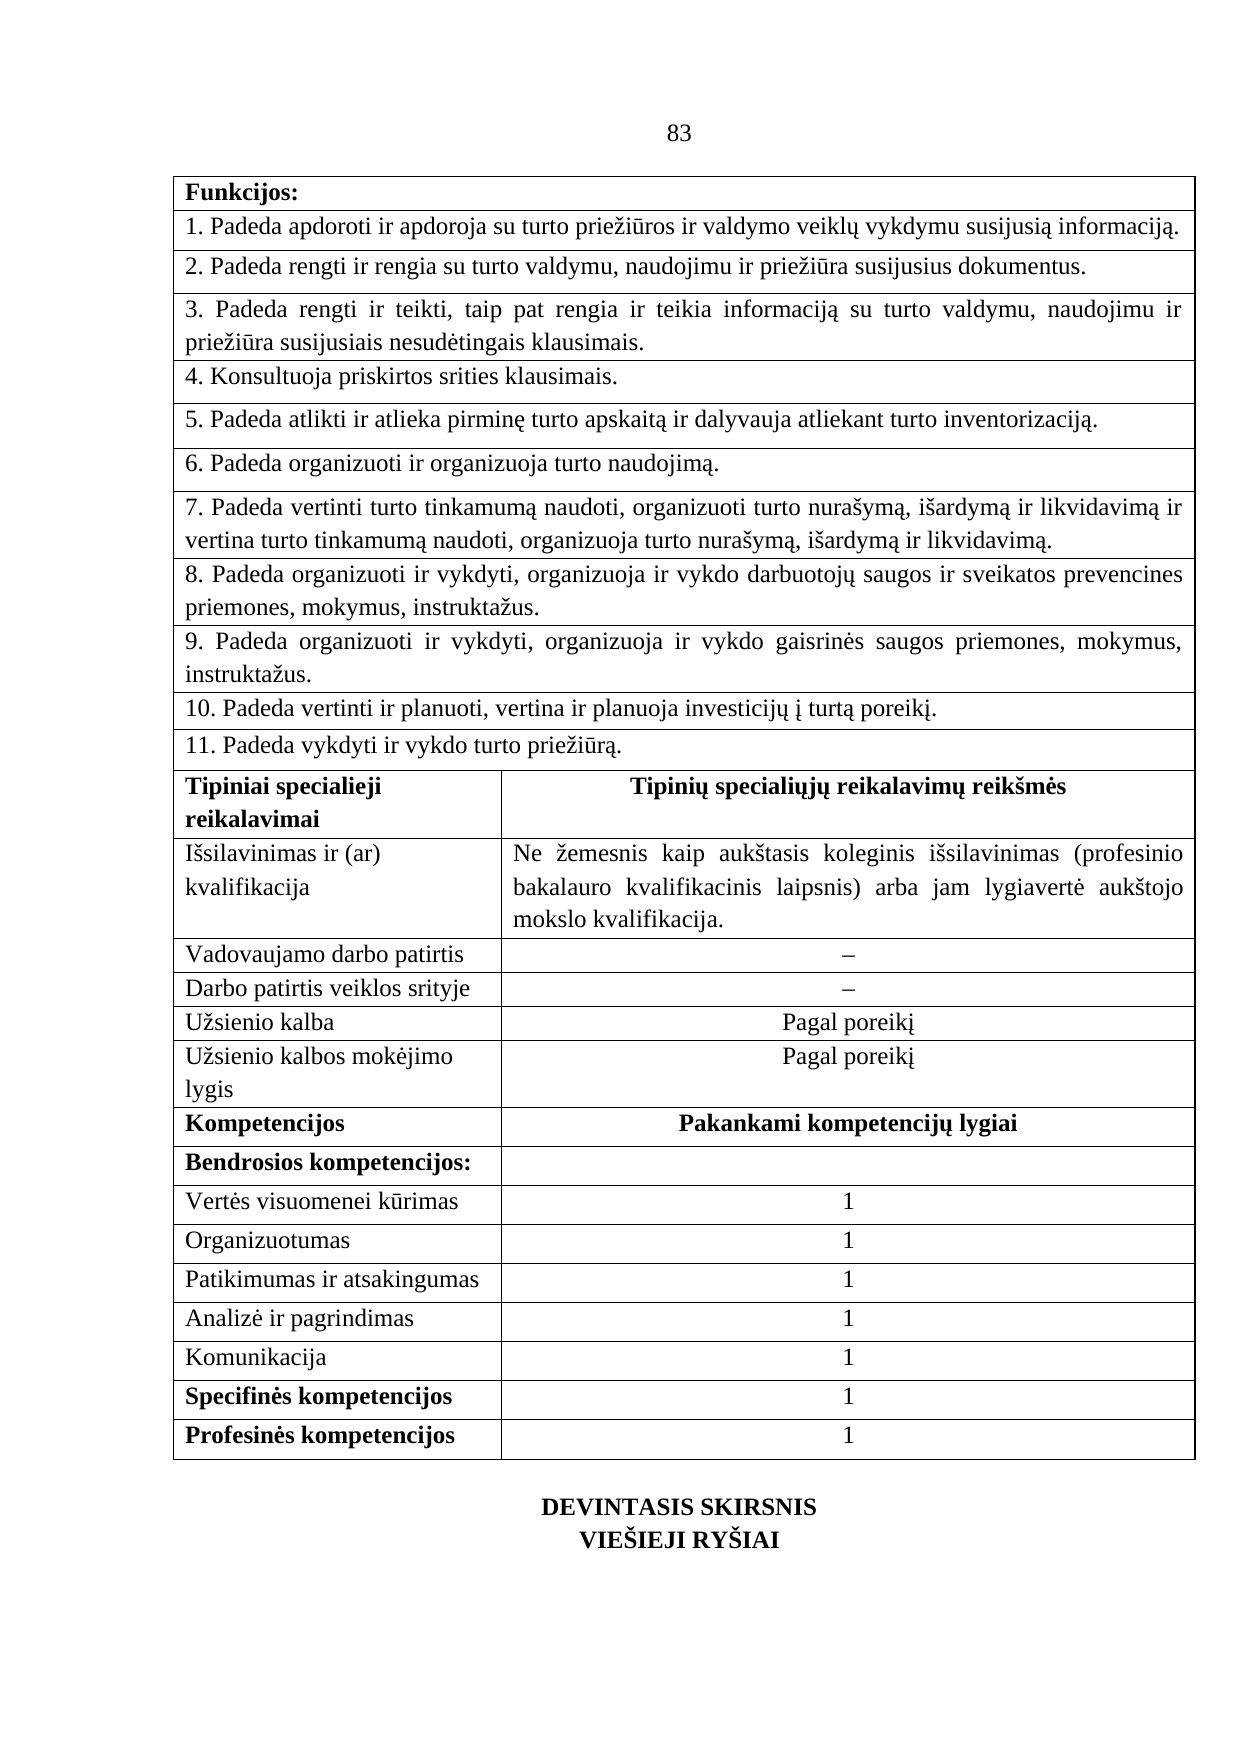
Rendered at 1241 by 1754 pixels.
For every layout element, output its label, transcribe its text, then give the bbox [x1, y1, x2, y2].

table_cell Tipiniai specialieji reikalavimai [174, 771, 501, 837]
table_cell – [502, 939, 1194, 972]
table_cell Patikimumas ir atsakingumas [174, 1264, 501, 1302]
table_cell 7. Padeda vertinti turto tinkamumą naudoti, organizuoti turto nurašymą, išardymą ir likvidavimą ir vertina turto tinkamumą naudoti, organizuoja turto nurašymą, išardymą ir likvidavimą. [174, 492, 1194, 558]
table_cell 1 [502, 1381, 1194, 1419]
table_cell Kompetencijos [174, 1108, 501, 1146]
table_cell [502, 1147, 1194, 1185]
table_cell Analizė ir pagrindimas [174, 1303, 501, 1341]
table_cell 1 [502, 1225, 1194, 1263]
table_cell 1 [502, 1420, 1194, 1458]
table_cell Pakankami kompetencijų lygiai [502, 1108, 1194, 1146]
table_cell 9. Padeda organizuoti ir vykdyti, organizuoja ir vykdo gaisrinės saugos priemones, mokymus, instruktažus. [174, 626, 1194, 692]
table_cell 4. Konsultuoja priskirtos srities klausimais. [174, 361, 1194, 403]
table_cell Komunikacija [174, 1342, 501, 1380]
table_cell Specifinės kompetencijos [174, 1381, 501, 1419]
table_cell Bendrosios kompetencijos: [174, 1147, 501, 1185]
table_cell 1 [502, 1264, 1194, 1302]
table_cell Profesinės kompetencijos [174, 1420, 501, 1458]
table_cell 10. Padeda vertinti ir planuoti, vertina ir planuoja investicijų į turtą poreikį. [174, 693, 1194, 729]
table_cell 5. Padeda atlikti ir atlieka pirminę turto apskaitą ir dalyvauja atliekant turto inventorizaciją. [174, 404, 1194, 447]
table_cell – [502, 973, 1194, 1006]
table_cell Darbo patirtis veiklos srityje [174, 973, 501, 1006]
text DEVINTASIS SKIRSNIS [177, 1492, 1181, 1521]
text VIEŠIEJI RYŠIAI [177, 1526, 1181, 1554]
table_cell Funkcijos: [174, 177, 1194, 210]
table_cell 11. Padeda vykdyti ir vykdo turto priežiūrą. [174, 730, 1194, 770]
table_cell Vadovaujamo darbo patirtis [174, 939, 501, 972]
table_cell Vertės visuomenei kūrimas [174, 1186, 501, 1224]
table_cell 1. Padeda apdoroti ir apdoroja su turto priežiūros ir valdymo veiklų vykdymu susijusią informaciją. [174, 211, 1194, 250]
table_cell 1 [502, 1186, 1194, 1224]
table_cell Užsienio kalbos mokėjimo lygis [174, 1041, 501, 1107]
table_cell 1 [502, 1303, 1194, 1341]
table_cell Pagal poreikį [502, 1007, 1194, 1040]
table_cell Ne žemesnis kaip aukštasis koleginis išsilavinimas (profesinio bakalauro kvalifikacinis laipsnis) arba jam lygiavertė aukštojo mokslo kvalifikacija. [502, 839, 1194, 938]
table_cell 2. Padeda rengti ir rengia su turto valdymu, naudojimu ir priežiūra susijusius dokumentus. [174, 251, 1194, 293]
table_cell Pagal poreikį [502, 1041, 1194, 1107]
table_cell Užsienio kalba [174, 1007, 501, 1040]
table_cell Organizuotumas [174, 1225, 501, 1263]
table_cell 6. Padeda organizuoti ir organizuoja turto naudojimą. [174, 449, 1194, 491]
table_cell Tipinių specialiųjų reikalavimų reikšmės [502, 771, 1194, 837]
table_cell 8. Padeda organizuoti ir vykdyti, organizuoja ir vykdo darbuotojų saugos ir sveikatos prevencines priemones, mokymus, instruktažus. [174, 559, 1194, 625]
table_cell 3. Padeda rengti ir teikti, taip pat rengia ir teikia informaciją su turto valdymu, naudojimu ir priežiūra susijusiais nesudėtingais klausimais. [174, 294, 1194, 360]
table_cell 1 [502, 1342, 1194, 1380]
table_cell Išsilavinimas ir (ar) kvalifikacija [174, 839, 501, 938]
